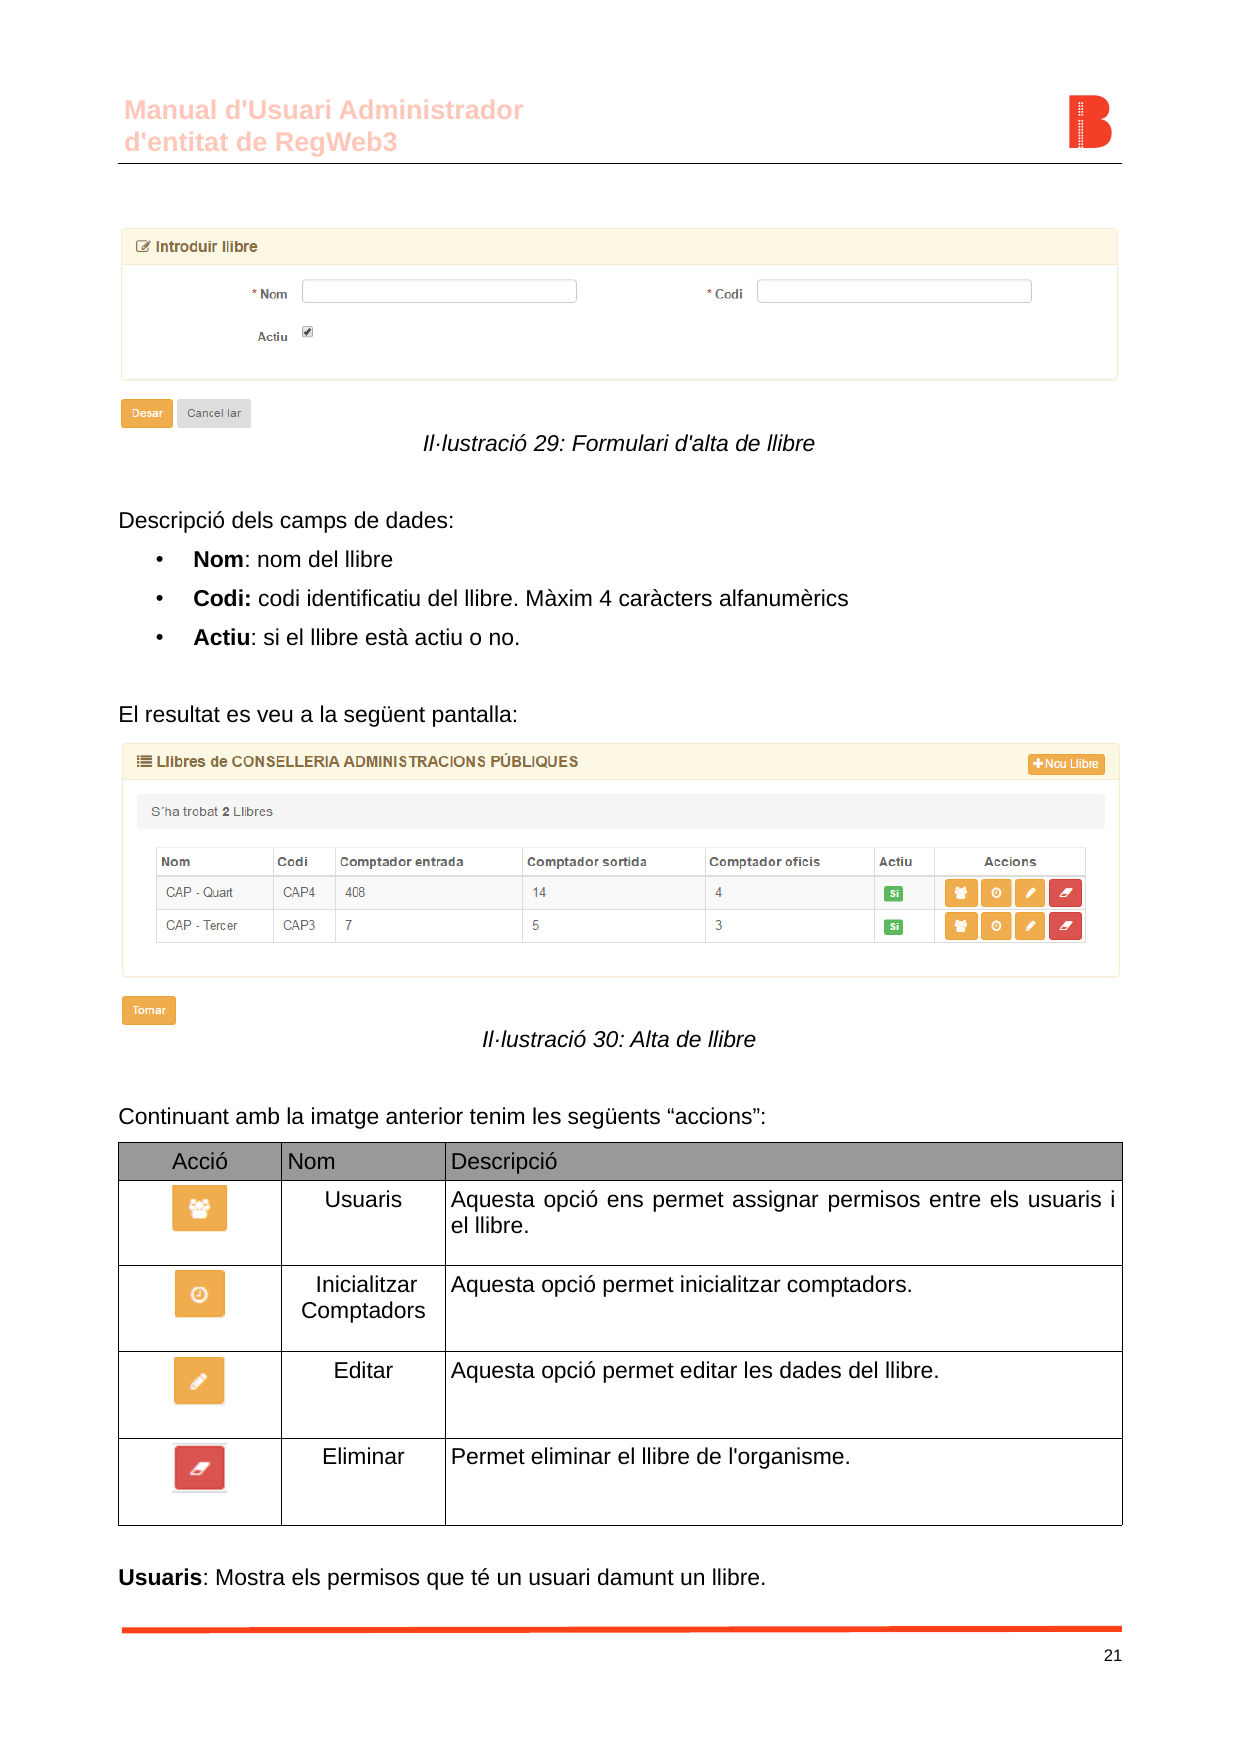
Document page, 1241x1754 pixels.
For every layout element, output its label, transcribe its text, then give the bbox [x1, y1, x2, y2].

table_header Descripció [446, 1143, 1122, 1180]
text Usuaris: Mostra els permisos que té un usuari damunt un llibre. [118, 1564, 1122, 1590]
list Nom: nom del llibre [156, 546, 1122, 572]
table_cell Eliminar [282, 1439, 445, 1525]
table_cell [119, 1266, 281, 1351]
list Codi: codi identificatiu del llibre. Màxim 4 caràcters alfanumèrics [156, 585, 1122, 611]
text Il·lustració 30: Alta de llibre [118, 1026, 1122, 1052]
text El resultat es veu a la següent pantalla: [118, 701, 1122, 728]
table_cell Aquesta opció permet editar les dades del llibre. [446, 1352, 1122, 1437]
picture [172, 1443, 228, 1493]
text Continuant amb la imatge anterior tenim les següents “accions”: [118, 1103, 1122, 1129]
table_cell [119, 1181, 281, 1265]
table_cell [119, 1439, 281, 1525]
picture [172, 1185, 228, 1233]
picture [174, 1270, 225, 1319]
list Actiu: si el llibre està actiu o no. [156, 624, 1122, 650]
picture [1063, 94, 1117, 150]
text Il·lustració 29: Formulari d'alta de llibre [118, 430, 1122, 456]
table_cell Usuaris [282, 1181, 445, 1265]
table_header Nom [282, 1143, 445, 1180]
table_cell Aquesta opció ens permet assignar permisos entre els usuaris i el llibre. [446, 1181, 1122, 1265]
text Descripció dels camps de dades: [118, 507, 1122, 533]
picture [174, 1357, 226, 1406]
table_cell Editar [282, 1352, 445, 1437]
table_header Acció [119, 1143, 281, 1180]
table_cell Inicialitzar Comptadors [282, 1266, 445, 1351]
table_cell [119, 1352, 281, 1437]
table_cell Aquesta opció permet inicialitzar comptadors. [446, 1266, 1122, 1351]
table_cell Permet eliminar el llibre de l'organisme. [446, 1439, 1122, 1525]
